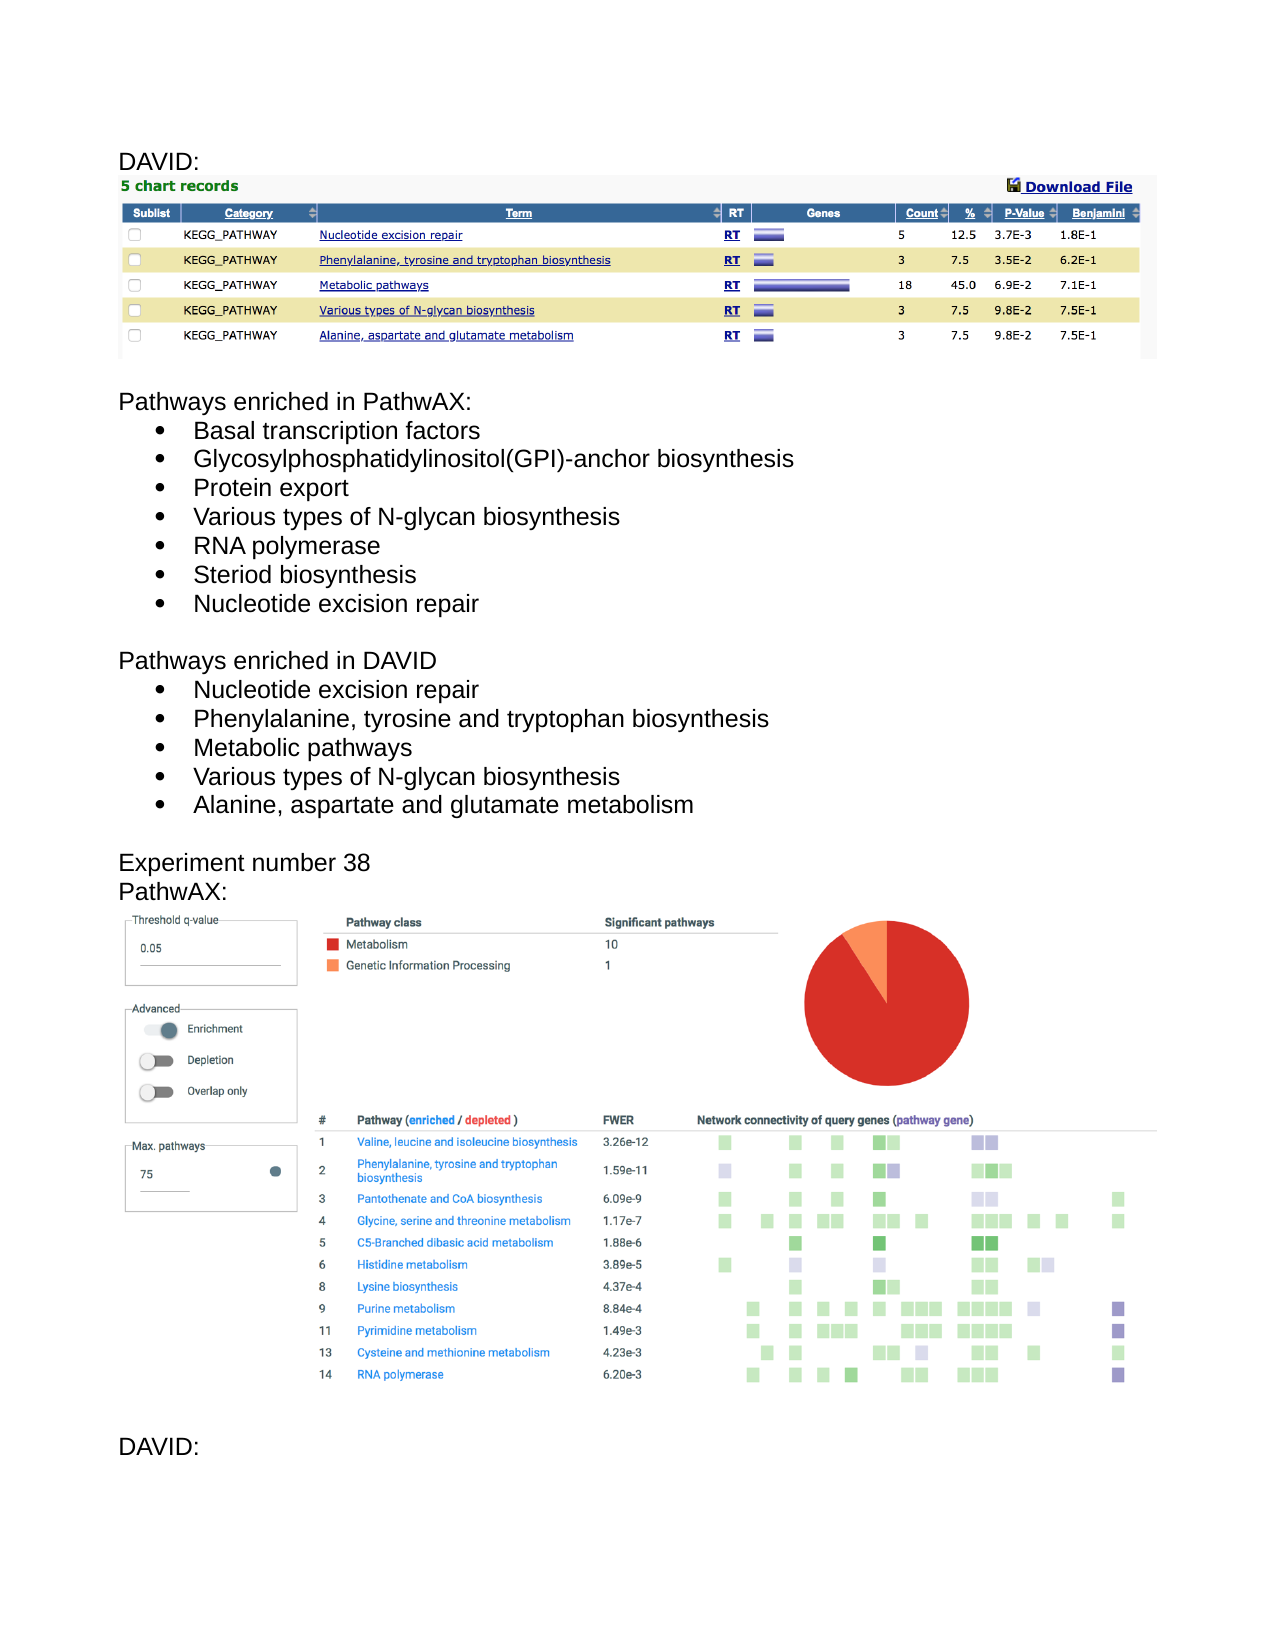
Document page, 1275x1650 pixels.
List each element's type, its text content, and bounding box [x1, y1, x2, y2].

list Basal transcription factors [156, 416, 1157, 444]
list Glycosylphosphatidylinositol(GPI)-anchor biosynthesis [156, 444, 1157, 473]
list Phenylalanine, tyrosine and tryptophan biosynthesis [156, 704, 1157, 733]
text Pathways enriched in DAVID [118, 646, 1157, 675]
text DAVID: [118, 1432, 1157, 1461]
list Metabolic pathways [156, 733, 1157, 762]
text PathwAX: [118, 877, 1157, 905]
text DAVID: [118, 147, 1157, 175]
list Various types of N-glycan biosynthesis [156, 762, 1157, 791]
list Protein export [156, 473, 1157, 502]
list Steriod biosynthesis [156, 560, 1157, 589]
list Nucleotide excision repair [156, 675, 1157, 704]
text Pathways enriched in PathwAX: [118, 387, 1157, 416]
list Nucleotide excision repair [156, 589, 1157, 618]
list RNA polymerase [156, 531, 1157, 560]
list Various types of N-glycan biosynthesis [156, 502, 1157, 531]
list Alanine, aspartate and glutamate metabolism [156, 791, 1157, 819]
text Experiment number 38 [118, 848, 1157, 877]
